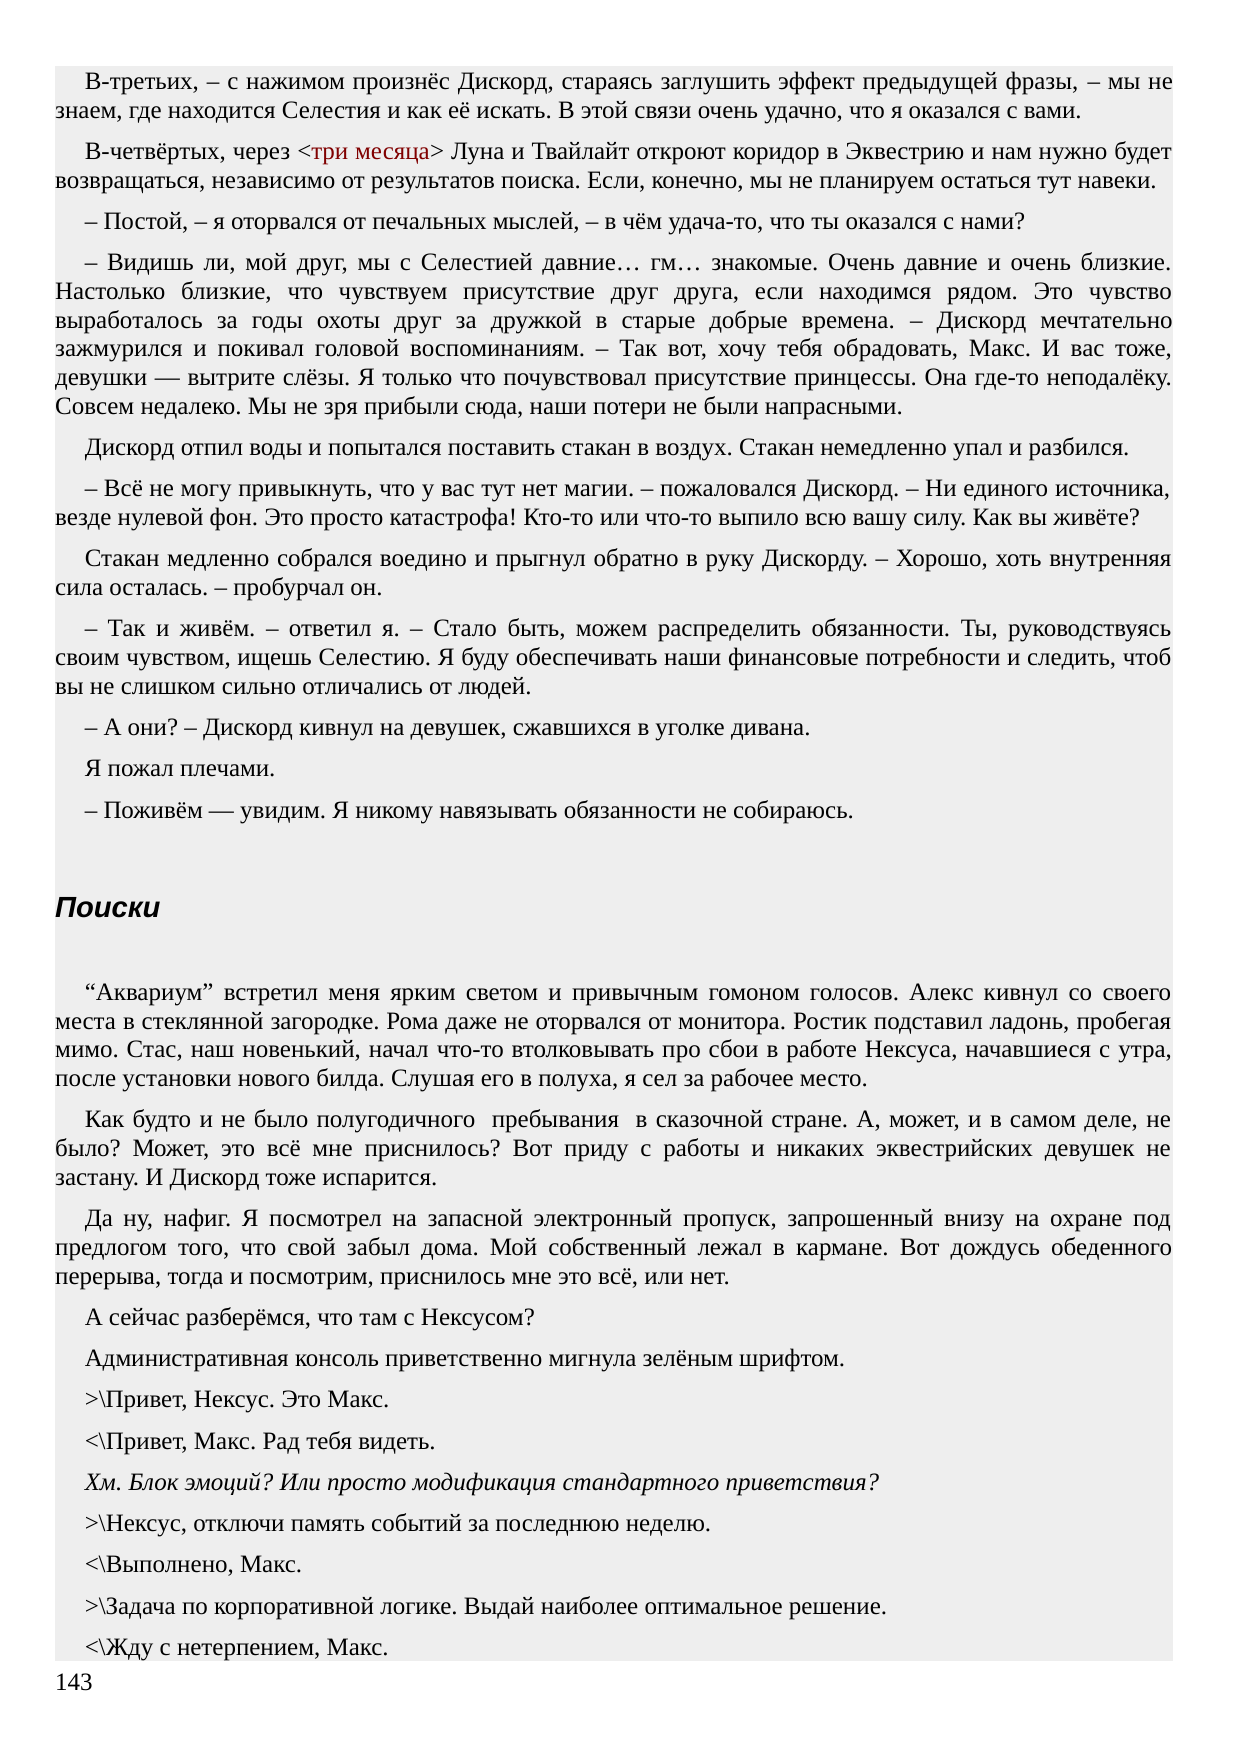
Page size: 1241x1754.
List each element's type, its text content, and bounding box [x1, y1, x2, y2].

text – Постой, – я оторвался от печальных мыслей, – в чём удача-то, что ты оказался с нами? [55, 206, 1173, 235]
text <\Выполнено, Макс. [55, 1549, 1173, 1578]
text Дискорд отпил воды и попытался поставить стакан в воздух. Стакан немедленно упал и разбился. [55, 432, 1173, 461]
text Да ну, нафиг. Я посмотрел на запасной электронный пропуск, запрошенный внизу на охране под предлогом того, что свой забыл дома. Мой собственный лежал в кармане. Вот дождусь обеденного перерыва, тогда и посмотрим, приснилось мне это всё, или нет. [55, 1203, 1173, 1289]
text Административная консоль приветственно мигнула зелёным шрифтом. [55, 1343, 1173, 1372]
text – Всё не могу привыкнуть, что у вас тут нет магии. – пожаловался Дискорд. – Ни единого источника, везде нулевой фон. Это просто катастрофа! Кто-то или что-то выпило всю вашу силу. Как вы живёте? [55, 473, 1173, 531]
text >\Задача по корпоративной логике. Выдай наиболее оптимальное решение. [55, 1591, 1173, 1619]
text <\Жду с нетерпением, Макс. [55, 1632, 1173, 1661]
text В-третьих, – с нажимом произнёс Дискорд, стараясь заглушить эффект предыдущей фразы, – мы не знаем, где находится Селестия и как её искать. В этой связи очень удачно, что я оказался с вами. [55, 66, 1173, 123]
text Как будто и не было полугодичного пребывания в сказочной стране. А, может, и в самом деле, не было? Может, это всё мне приснилось? Вот приду с работы и никаких эквестрийских девушек не застану. И Дискорд тоже испарится. [55, 1104, 1173, 1191]
text Хм. Блок эмоций? Или просто модификация стандартного приветствия? [55, 1467, 1173, 1496]
subtitle Поиски [55, 890, 1173, 923]
text “Аквариум” встретил меня ярким светом и привычным гомоном голосов. Алекс кивнул со своего места в стеклянной загородке. Рома даже не оторвался от монитора. Ростик подставил ладонь, пробегая мимо. Стас, наш новенький, начал что-то втолковывать про сбои в работе Нексуса, начавшиеся с утра, после установки нового билда. Слушая его в полуха, я сел за рабочее место. [55, 977, 1173, 1092]
text Стакан медленно собрался воедино и прыгнул обратно в руку Дискорду. – Хорошо, хоть внутренняя сила осталась. – пробурчал он. [55, 543, 1173, 601]
text >\Привет, Нексус. Это Макс. [55, 1384, 1173, 1413]
text <\Привет, Макс. Рад тебя видеть. [55, 1426, 1173, 1454]
text – Видишь ли, мой друг, мы с Селестией давние… гм… знакомые. Очень давние и очень близкие. Настолько близкие, что чувствуем присутствие друг друга, если находимся рядом. Это чувство выработалось за годы охоты друг за дружкой в старые добрые времена. – Дискорд мечтательно зажмурился и покивал головой воспоминаниям. – Так вот, хочу тебя обрадовать, Макс. И вас тоже, девушки — вытрите слёзы. Я только что почувствовал присутствие принцессы. Она где-то неподалёку. Совсем недалеко. Мы не зря прибыли сюда, наши потери не были напрасными. [55, 247, 1173, 420]
text А сейчас разберёмся, что там с Нексусом? [55, 1302, 1173, 1331]
text – Так и живём. – ответил я. – Стало быть, можем распределить обязанности. Ты, руководствуясь своим чувством, ищешь Селестию. Я буду обеспечивать наши финансовые потребности и следить, чтоб вы не слишком сильно отличались от людей. [55, 613, 1173, 700]
text Я пожал плечами. [55, 753, 1173, 782]
text – Поживём — увидим. Я никому навязывать обязанности не собираюсь. [55, 795, 1173, 823]
text >\Нексус, отключи память событий за последнюю неделю. [55, 1508, 1173, 1537]
text В-четвёртых, через <три месяца> Луна и Твайлайт откроют коридор в Эквестрию и нам нужно будет возвращаться, независимо от результатов поиска. Если, конечно, мы не планируем остаться тут навеки. [55, 136, 1173, 193]
text – А они? – Дискорд кивнул на девушек, сжавшихся в уголке дивана. [55, 712, 1173, 741]
